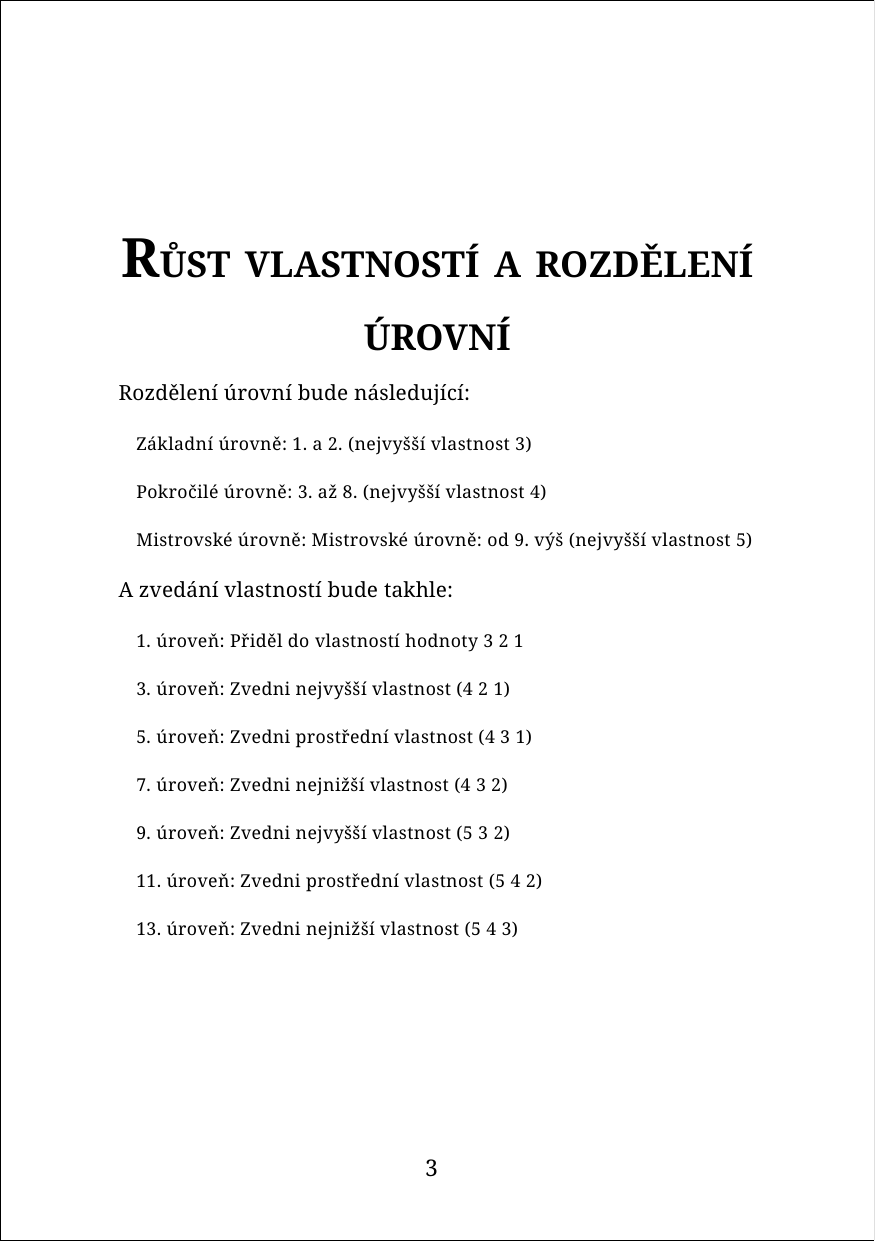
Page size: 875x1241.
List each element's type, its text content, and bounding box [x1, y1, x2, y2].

text 9. úroveň: Zvedni nejvyšší vlastnost (5 3 2) [136, 820, 756, 844]
text Základní úrovně: 1. a 2. (nejvyšší vlastnost 3) [136, 432, 756, 456]
text Mistrovské úrovně: Mistrovské úrovně: od 9. výš (nejvyšší vlastnost 5) [136, 527, 756, 552]
text 1. úroveň: Přiděl do vlastností hodnoty 3 2 1 [136, 628, 756, 653]
text 13. úroveň: Zvedni nejnižší vlastnost (5 4 3) [136, 916, 756, 940]
text 5. úroveň: Zvedni prostřední vlastnost (4 3 1) [136, 724, 756, 748]
text Pokročilé úrovně: 3. až 8. (nejvyšší vlastnost 4) [136, 479, 756, 504]
text 3. úroveň: Zvedni nejvyšší vlastnost (4 2 1) [136, 676, 756, 701]
text 7. úroveň: Zvedni nejnižší vlastnost (4 3 2) [136, 772, 756, 796]
text 11. úroveň: Zvedni prostřední vlastnost (5 4 2) [136, 868, 756, 892]
text A zvedání vlastností bude takhle: [118, 575, 756, 604]
text Rozdělení úrovní bude následující: [118, 378, 756, 407]
subtitle Růst vlastností a rozdělení úrovní [118, 219, 756, 367]
